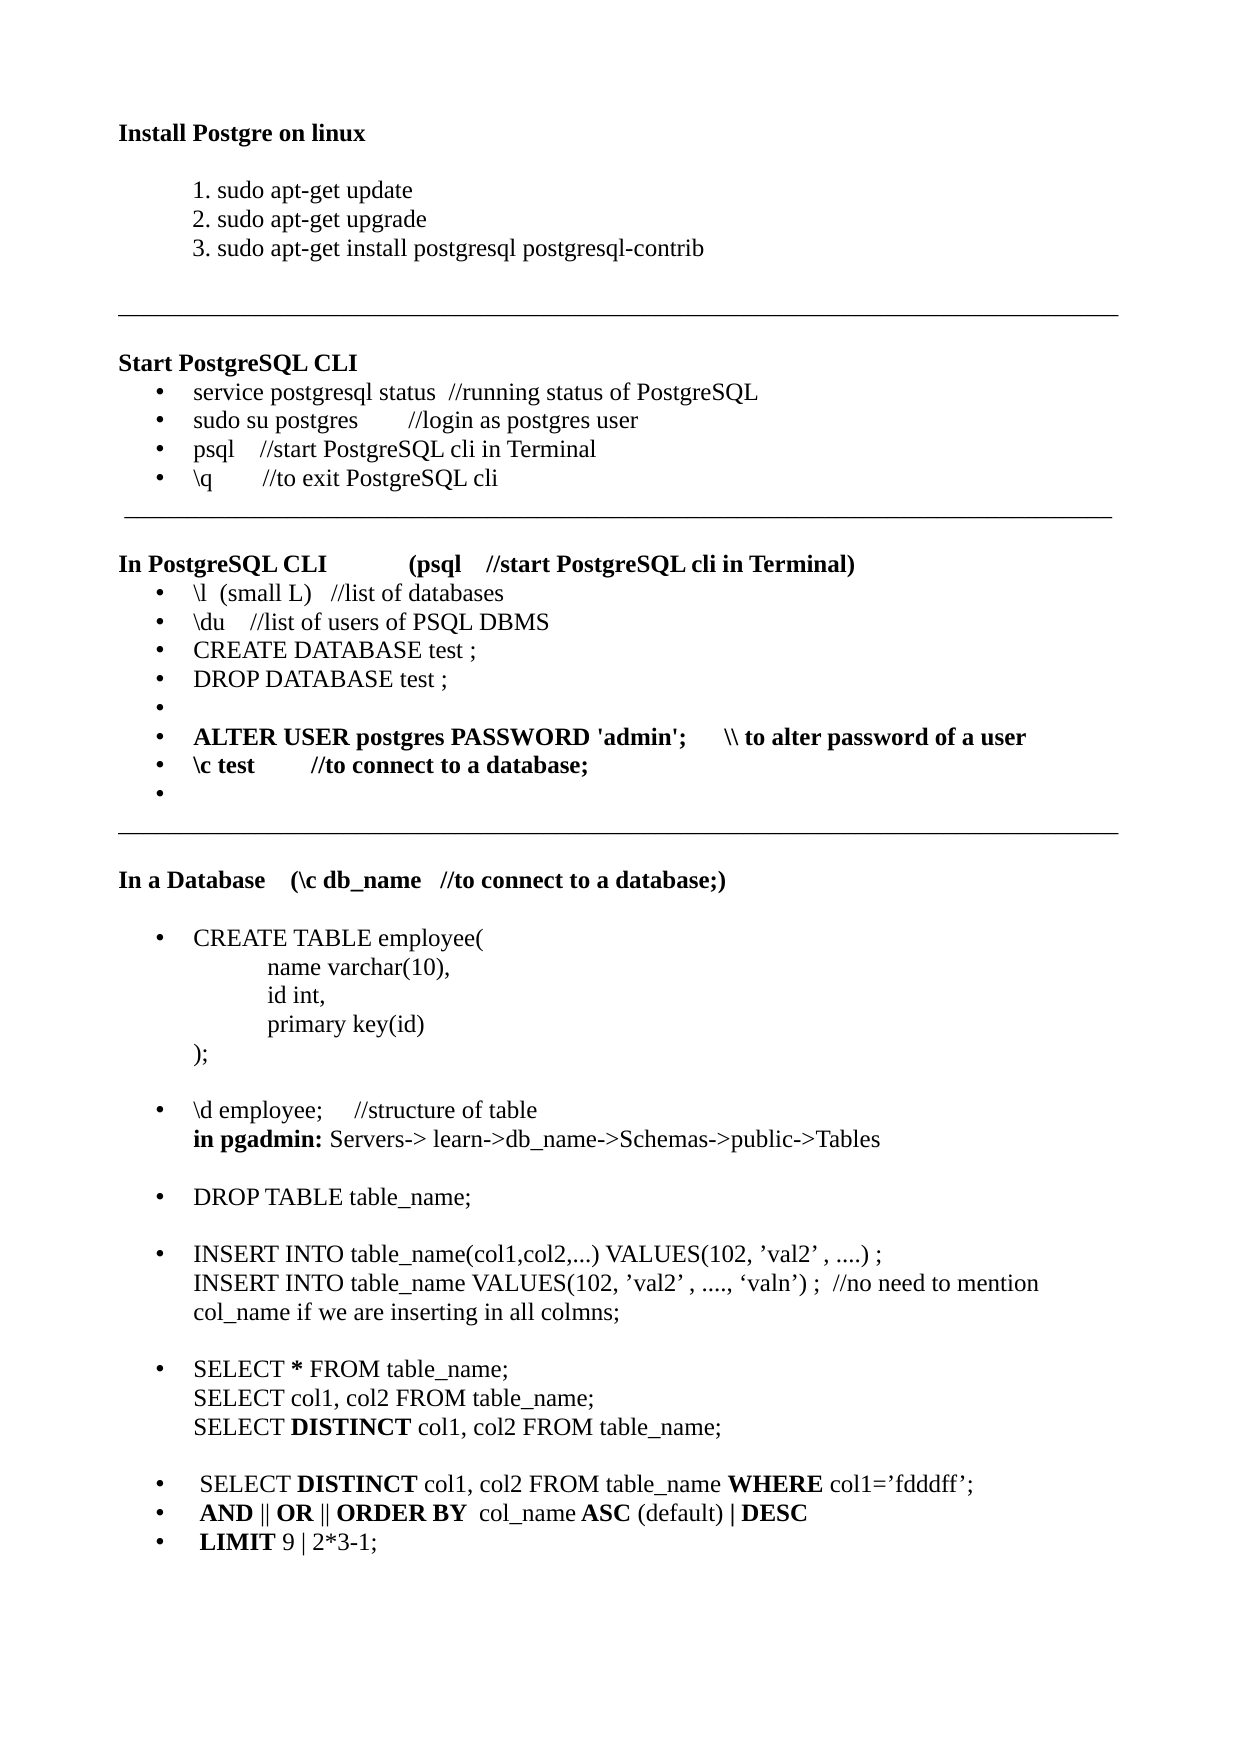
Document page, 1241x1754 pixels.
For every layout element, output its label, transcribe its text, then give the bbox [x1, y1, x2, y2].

list DROP DATABASE test ; [156, 664, 1122, 693]
list SELECT * FROM table_name; SELECT col1, col2 FROM table_name; [156, 1354, 1122, 1412]
text 1. sudo apt-get update [118, 176, 1122, 204]
list CREATE DATABASE test ; [156, 636, 1122, 664]
text ________________________________________________________________________________ [118, 291, 1122, 319]
list \c test //to connect to a database; [156, 751, 1122, 779]
list DROP TABLE table_name; [156, 1182, 1122, 1211]
list service postgresql status //running status of PostgreSQL [156, 377, 1122, 406]
text 2. sudo apt-get upgrade [118, 204, 1122, 233]
list psql //start PostgreSQL cli in Terminal [156, 434, 1122, 463]
list \d employee; //structure of table in pgadmin: Servers-> learn->db_name->Schemas->public->Tables [156, 1096, 1122, 1182]
list ALTER USER postgres PASSWORD 'admin'; \\ to alter password of a user [156, 722, 1122, 751]
list \l (small L) //list of databases [156, 578, 1122, 607]
list \du //list of users of PSQL DBMS [156, 607, 1122, 636]
list \q //to exit PostgreSQL cli [156, 463, 1122, 492]
text _______________________________________________________________________________ [118, 492, 1122, 521]
text In a Database (\c db_name //to connect to a database;) [118, 866, 1122, 894]
text In PostgreSQL CLI (psql //start PostgreSQL cli in Terminal) [118, 549, 1122, 578]
text 3. sudo apt-get install postgresql postgresql-contrib [118, 233, 1122, 291]
list SELECT DISTINCT col1, col2 FROM table_name WHERE col1=’fdddff’; [156, 1469, 1122, 1498]
list CREATE TABLE employee( name varchar(10), id int, primary key(id) ); [156, 923, 1122, 1096]
list sudo su postgres //login as postgres user [156, 406, 1122, 434]
list AND || OR || ORDER BY col_name ASC (default) | DESC [156, 1498, 1122, 1527]
text Start PostgreSQL CLI [118, 348, 1122, 377]
list INSERT INTO table_name(col1,col2,...) VALUES(102, ’val2’ , ....) ; INSERT INTO table_name VALUES(102, ’val2’ , ...., ‘valn’) ; //no need to mention col_name if we are inserting in all colmns; [156, 1239, 1122, 1326]
list SELECT DISTINCT col1, col2 FROM table_name; [156, 1412, 1122, 1441]
list LIMIT 9 | 2*3-1; [156, 1527, 1122, 1584]
text ________________________________________________________________________________ [118, 808, 1122, 866]
text Install Postgre on linux [118, 118, 1122, 147]
